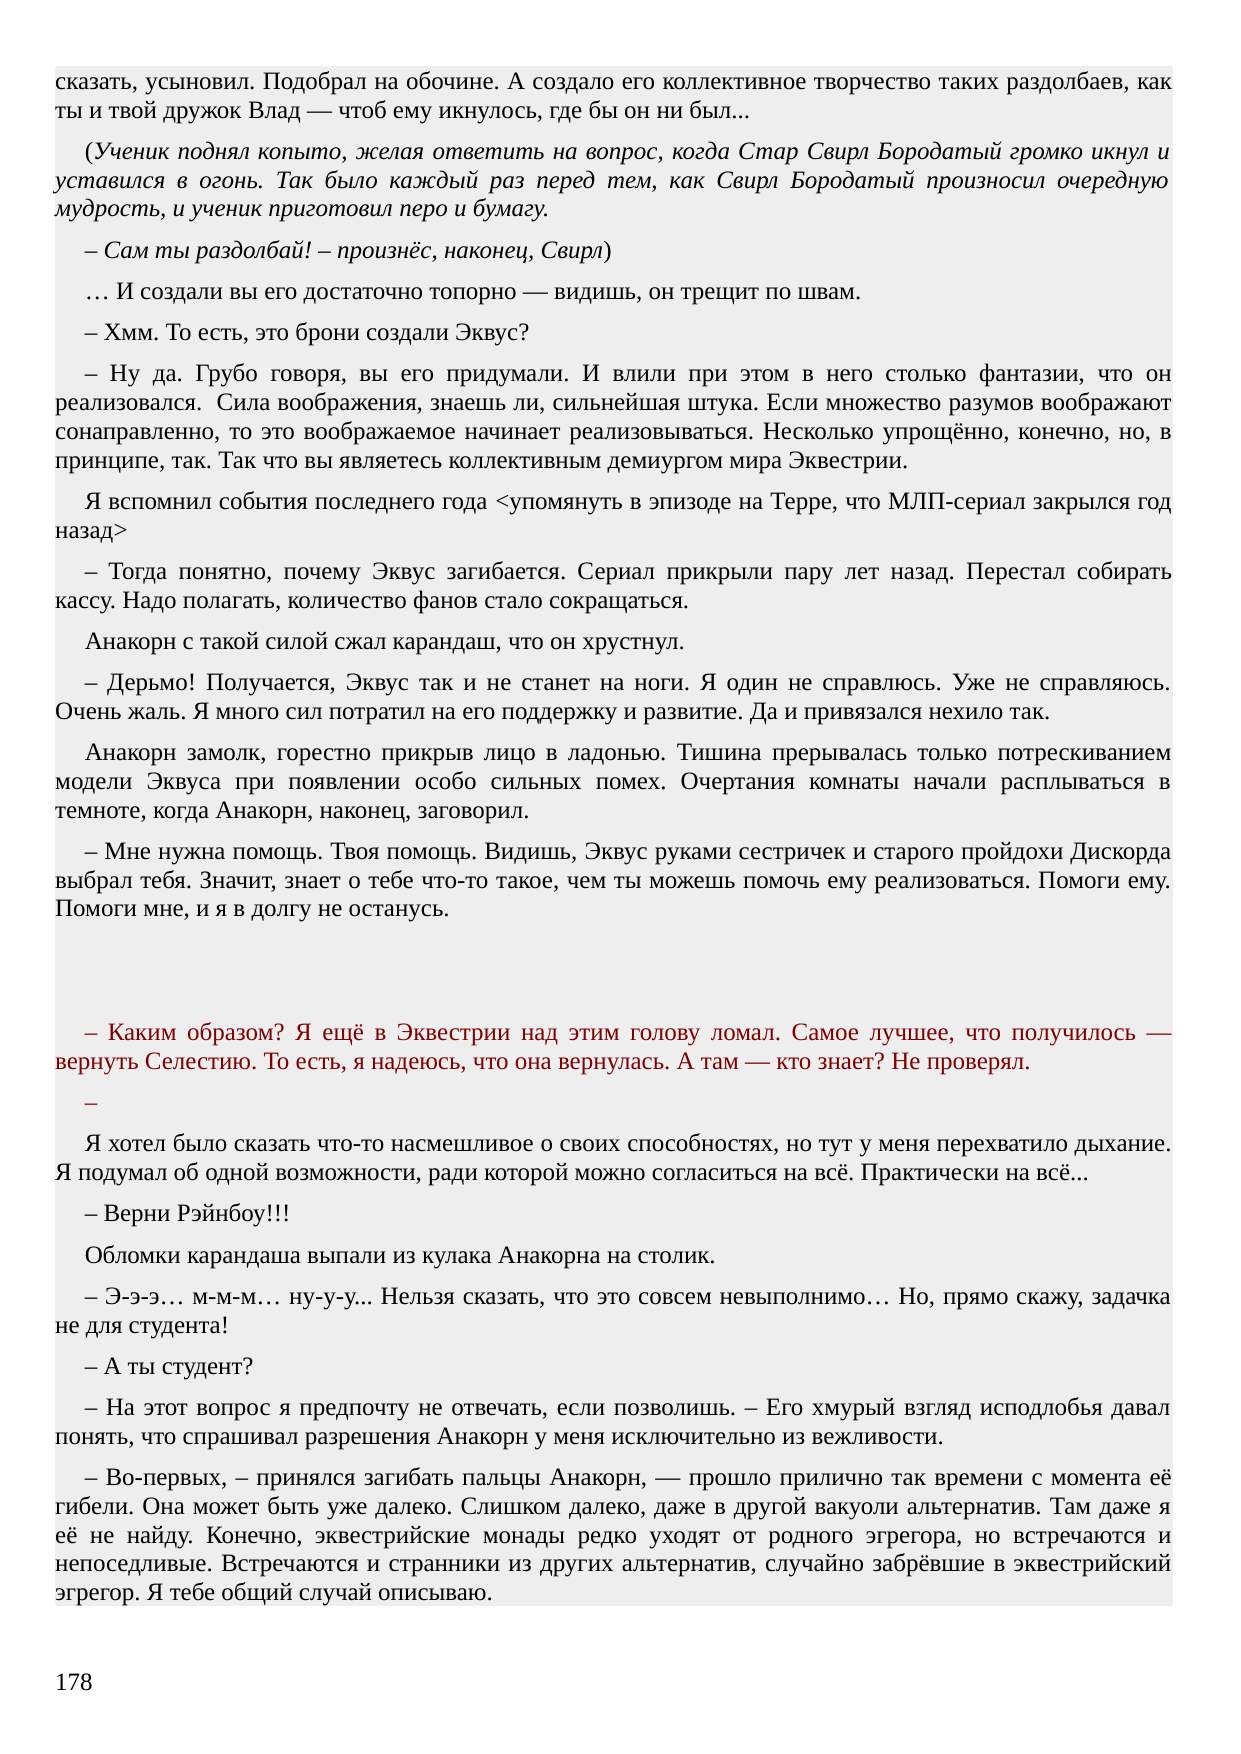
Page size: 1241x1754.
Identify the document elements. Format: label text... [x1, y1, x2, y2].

text – Мне нужна помощь. Твоя помощь. Видишь, Эквус руками сестричек и старого пройдохи Дискорда выбрал тебя. Значит, знает о тебе что-то такое, чем ты можешь помочь ему реализоваться. Помоги ему. Помоги мне, и я в долгу не останусь. [55, 836, 1173, 922]
text Анакорн с такой силой сжал карандаш, что он хрустнул. [55, 626, 1173, 655]
text сказать, усыновил. Подобрал на обочине. А создало его коллективное творчество таких раздолбаев, как ты и твой дружок Влад — чтоб ему икнулось, где бы он ни был... [55, 66, 1173, 123]
text – А ты студент? [55, 1351, 1173, 1380]
text Обломки карандаша выпали из кулака Анакорна на столик. [55, 1240, 1173, 1268]
text Анакорн замолк, горестно прикрыв лицо в ладонью. Тишина прерывалась только потрескиванием модели Эквуса при появлении особо сильных помех. Очертания комнаты начали расплываться в темноте, когда Анакорн, наконец, заговорил. [55, 737, 1173, 823]
text … И создали вы его достаточно топорно — видишь, он трещит по швам. [55, 276, 1173, 305]
text – [55, 1087, 1173, 1116]
text – Хмм. То есть, это брони создали Эквус? [55, 317, 1173, 346]
text – Дерьмо! Получается, Эквус так и не станет на ноги. Я один не справлюсь. Уже не справляюсь. Очень жаль. Я много сил потратил на его поддержку и развитие. Да и привязался нехило так. [55, 667, 1173, 725]
text – Сам ты раздолбай! – произнёс, наконец, Свирл) [55, 235, 1173, 263]
text – Ну да. Грубо говоря, вы его придумали. И влили при этом в него столько фантазии, что он реализовался. Сила воображения, знаешь ли, сильнейшая штука. Если множество разумов воображают сонаправленно, то это воображаемое начинает реализовываться. Несколько упрощённо, конечно, но, в принципе, так. Так что вы являетесь коллективным демиургом мира Эквестрии. [55, 358, 1173, 473]
text Я вспомнил события последнего года <упомянуть в эпизоде на Терре, что МЛП-сериал закрылся год назад> [55, 486, 1173, 543]
text Я хотел было сказать что-то насмешливое о своих способностях, но тут у меня перехватило дыхание. Я подумал об одной возможности, ради которой можно согласиться на всё. Практически на всё... [55, 1128, 1173, 1186]
text – Во-первых, – принялся загибать пальцы Анакорн, — прошло прилично так времени с момента её гибели. Она может быть уже далеко. Слишком далеко, даже в другой вакуоли альтернатив. Там даже я её не найду. Конечно, эквестрийские монады редко уходят от родного эгрегора, но встречаются и непоседливые. Встречаются и странники из других альтернатив, случайно забрёвшие в эквестрийский эгрегор. Я тебе общий случай описываю. [55, 1462, 1173, 1606]
text – Э-э-э… м-м-м… ну-у-у... Нельзя сказать, что это совсем невыполнимо… Но, прямо скажу, задачка не для студента! [55, 1281, 1173, 1338]
text – Верни Рэйнбоу!!! [55, 1198, 1173, 1227]
text (Ученик поднял копыто, желая ответить на вопрос, когда Стар Свирл Бородатый громко икнул и уставился в огонь. Так было каждый раз перед тем, как Свирл Бородатый произносил очередную мудрость, и ученик приготовил перо и бумагу. [55, 136, 1173, 222]
text – На этот вопрос я предпочту не отвечать, если позволишь. – Его хмурый взгляд исподлобья давал понять, что спрашивал разрешения Анакорн у меня исключительно из вежливости. [55, 1392, 1173, 1450]
text – Тогда понятно, почему Эквус загибается. Сериал прикрыли пару лет назад. Перестал собирать кассу. Надо полагать, количество фанов стало сокращаться. [55, 556, 1173, 613]
text – Каким образом? Я ещё в Эквестрии над этим голову ломал. Самое лучшее, что получилось — вернуть Селестию. То есть, я надеюсь, что она вернулась. А там — кто знает? Не проверял. [55, 1017, 1173, 1075]
